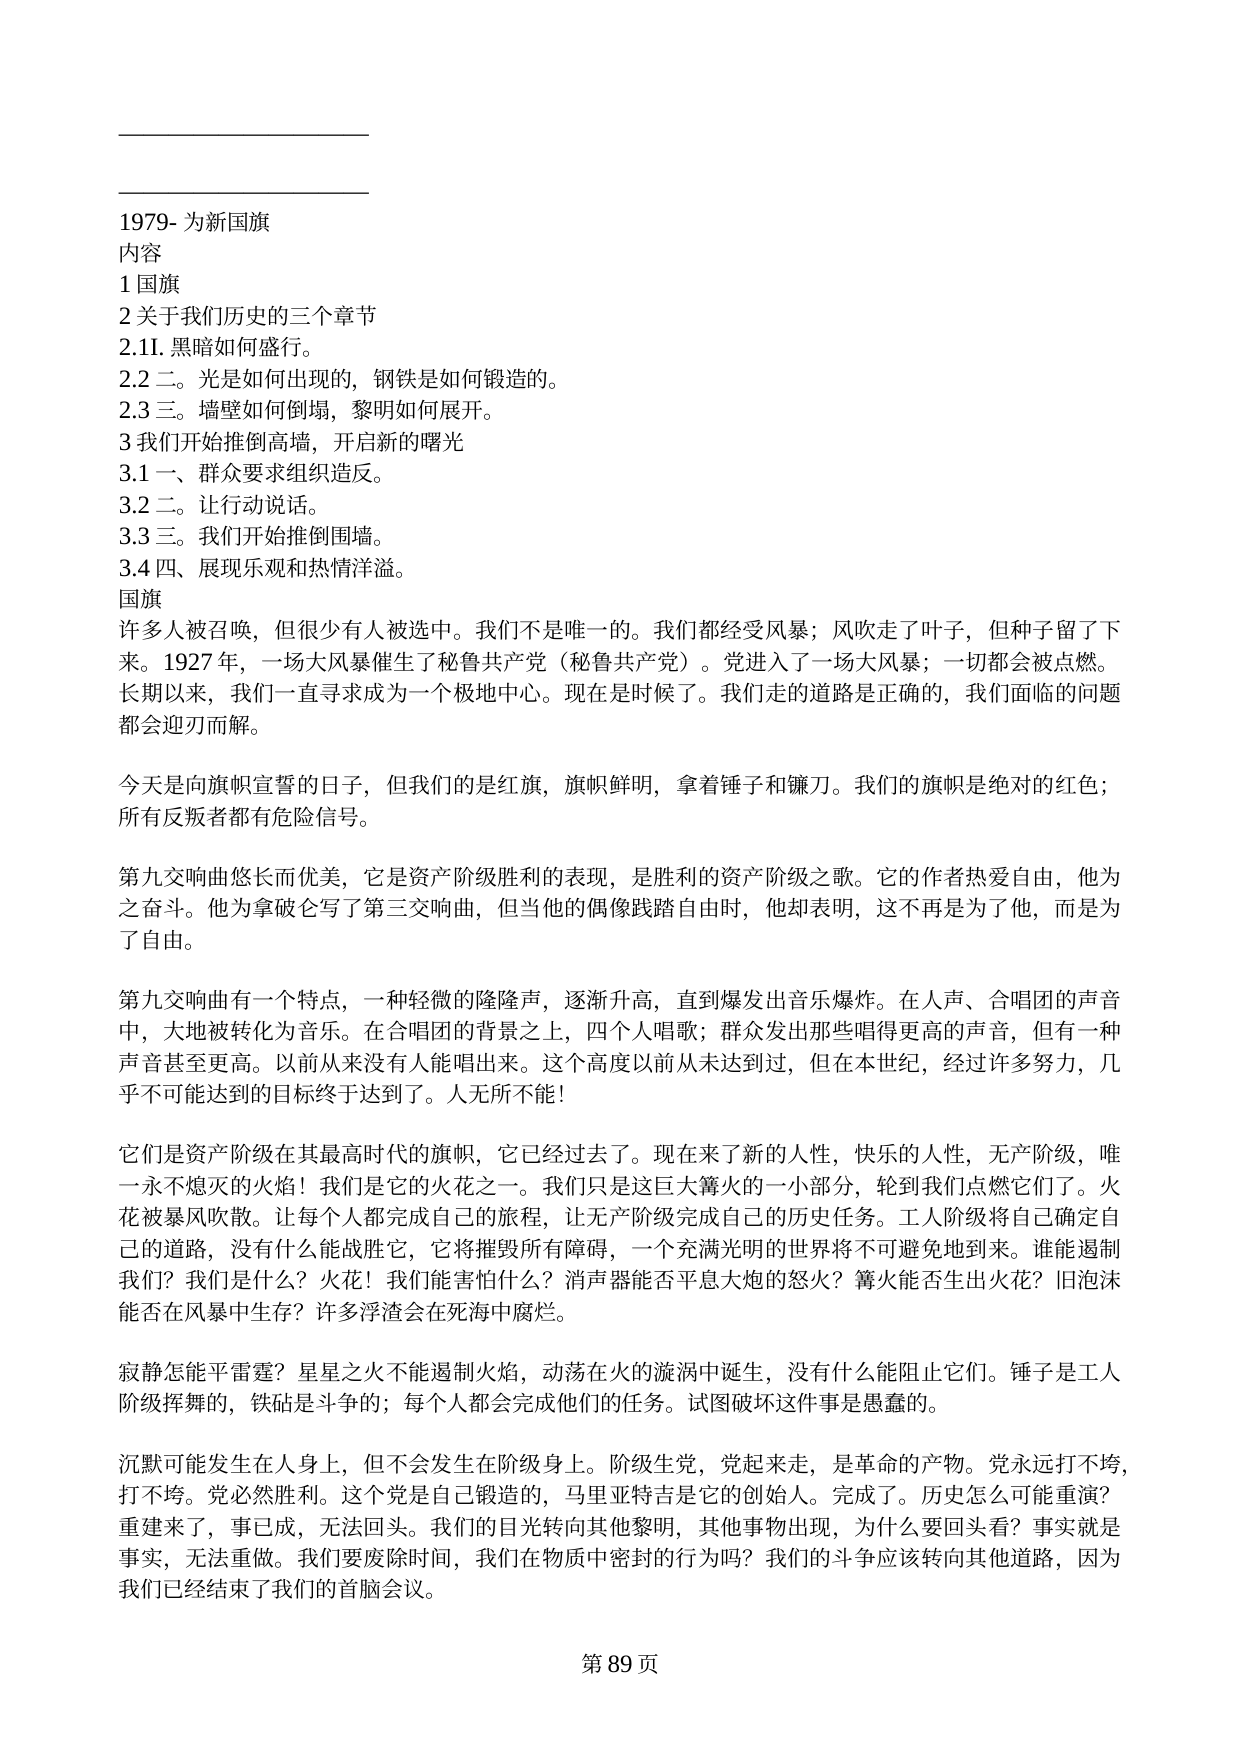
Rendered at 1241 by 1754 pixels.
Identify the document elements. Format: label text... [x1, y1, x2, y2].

text 第九交响曲悠长而优美，它是资产阶级胜利的表现，是胜利的资产阶级之歌。它的作者热爱自由，他为之奋斗。他为拿破仑写了第三交响曲，但当他的偶像践踏自由时，他却表明，这不再是为了他，而是为了自由。 [118, 860, 1122, 954]
text 许多人被召唤，但很少有人被选中。我们不是唯一的。我们都经受风暴；风吹走了叶子，但种子留了下来。1927年，一场大风暴催生了秘鲁共产党（秘鲁共产党）。党进入了一场大风暴；一切都会被点燃。长期以来，我们一直寻求成为一个极地中心。现在是时候了。我们走的道路是正确的，我们面临的问题都会迎刃而解。 [118, 614, 1122, 739]
text 3.3三。我们开始推倒围墙。 [118, 519, 1122, 551]
text 3.4四、展现乐观和热情洋溢。 [118, 551, 1122, 582]
text 1国旗 [118, 268, 1122, 299]
text 2.3三。墙壁如何倒塌，黎明如何展开。 [118, 393, 1122, 425]
text 寂静怎能平雷霆？星星之火不能遏制火焰，动荡在火的漩涡中诞生，没有什么能阻止它们。锤子是工人阶级挥舞的，铁砧是斗争的；每个人都会完成他们的任务。试图破坏这件事是愚蠢的。 [118, 1355, 1122, 1418]
text 它们是资产阶级在其最高时代的旗帜，它已经过去了。现在来了新的人性，快乐的人性，无产阶级，唯一永不熄灭的火焰！我们是它的火花之一。我们只是这巨大篝火的一小部分，轮到我们点燃它们了。火花被暴风吹散。让每个人都完成自己的旅程，让无产阶级完成自己的历史任务。工人阶级将自己确定自己的道路，没有什么能战胜它，它将摧毁所有障碍，一个充满光明的世界将不可避免地到来。谁能遏制我们？我们是什么？火花！我们能害怕什么？消声器能否平息大炮的怒火？篝火能否生出火花？旧泡沫能否在风暴中生存？许多浮渣会在死海中腐烂。 [118, 1138, 1122, 1326]
text 沉默可能发生在人身上，但不会发生在阶级身上。阶级生党，党起来走，是革命的产物。党永远打不垮，打不垮。党必然胜利。这个党是自己锻造的，马里亚特吉是它的创始人。完成了。历史怎么可能重演？重建来了，事已成，无法回头。我们的目光转向其他黎明，其他事物出现，为什么要回头看？事实就是事实，无法重做。我们要废除时间，我们在物质中密封的行为吗？我们的斗争应该转向其他道路，因为我们已经结束了我们的首脑会议。 [118, 1447, 1122, 1604]
text 3我们开始推倒高墙，开启新的曙光 [118, 425, 1122, 456]
text —————————— [118, 118, 1122, 147]
text 2.2二。光是如何出现的，钢铁是如何锻造的。 [118, 362, 1122, 393]
text 2关于我们历史的三个章节 [118, 299, 1122, 331]
text 今天是向旗帜宣誓的日子，但我们的是红旗，旗帜鲜明，拿着锤子和镰刀。我们的旗帜是绝对的红色；所有反叛者都有危险信号。 [118, 768, 1122, 831]
text 3.1一、群众要求组织造反。 [118, 456, 1122, 488]
text 1979- 为新国旗 [118, 205, 1122, 236]
text 内容 [118, 236, 1122, 268]
text 2.1I. 黑暗如何盛行。 [118, 331, 1122, 362]
text —————————— [118, 176, 1122, 205]
text 国旗 [118, 582, 1122, 614]
text 3.2二。让行动说话。 [118, 488, 1122, 519]
text 第九交响曲有一个特点，一种轻微的隆隆声，逐渐升高，直到爆发出音乐爆炸。在人声、合唱团的声音中，大地被转化为音乐。在合唱团的背景之上，四个人唱歌；群众发出那些唱得更高的声音，但有一种声音甚至更高。以前从来没有人能唱出来。这个高度以前从未达到过，但在本世纪，经过许多努力，几乎不可能达到的目标终于达到了。人无所不能！ [118, 983, 1122, 1109]
